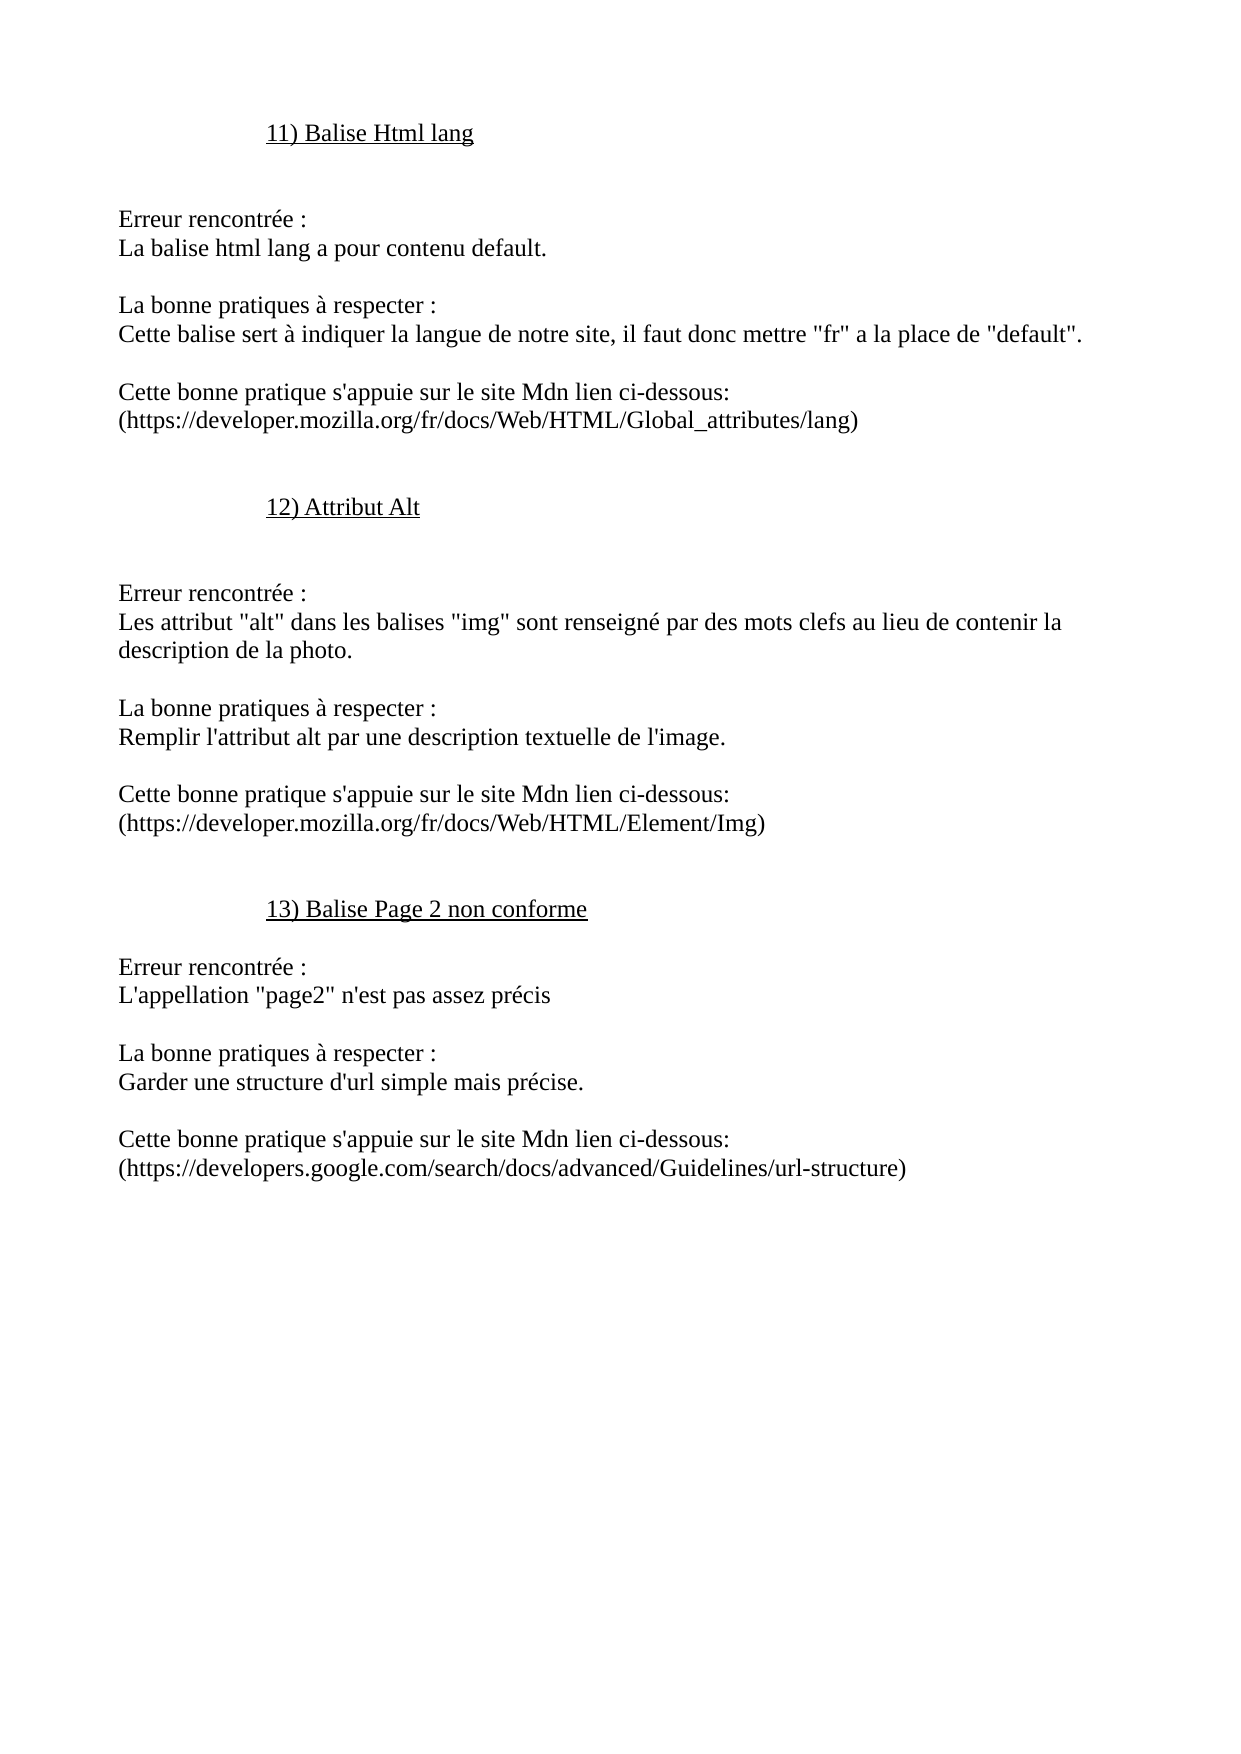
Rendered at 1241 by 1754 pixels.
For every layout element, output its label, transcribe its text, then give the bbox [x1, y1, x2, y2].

text La bonne pratiques à respecter : [118, 693, 1122, 722]
text Cette balise sert à indiquer la langue de notre site, il faut donc mettre "fr" a la place de "default". [118, 319, 1122, 348]
text Erreur rencontrée : [118, 204, 1122, 233]
text Remplir l'attribut alt par une description textuelle de l'image. [118, 722, 1122, 751]
text Cette bonne pratique s'appuie sur le site Mdn lien ci-dessous: [118, 779, 1122, 808]
text Cette bonne pratique s'appuie sur le site Mdn lien ci-dessous: [118, 377, 1122, 406]
text (https://developer.mozilla.org/fr/docs/Web/HTML/Element/Img) [118, 808, 1122, 837]
text (https://developer.mozilla.org/fr/docs/Web/HTML/Global_attributes/lang) [118, 406, 1122, 434]
text Cette bonne pratique s'appuie sur le site Mdn lien ci-dessous: [118, 1124, 1122, 1153]
text Garder une structure d'url simple mais précise. [118, 1067, 1122, 1096]
text La balise html lang a pour contenu default. [118, 233, 1122, 262]
text Les attribut "alt" dans les balises "img" sont renseigné par des mots clefs au lieu de contenir la description de la photo. [118, 607, 1122, 664]
text (https://developers.google.com/search/docs/advanced/Guidelines/url-structure) [118, 1153, 1122, 1182]
text 13) Balise Page 2 non conforme [118, 894, 1122, 923]
text La bonne pratiques à respecter : [118, 1038, 1122, 1067]
text La bonne pratiques à respecter : [118, 291, 1122, 319]
text 11) Balise Html lang [118, 118, 1122, 147]
text Erreur rencontrée : [118, 952, 1122, 981]
text L'appellation "page2" n'est pas assez précis [118, 981, 1122, 1009]
text 12) Attribut Alt [118, 492, 1122, 521]
text Erreur rencontrée : [118, 578, 1122, 607]
